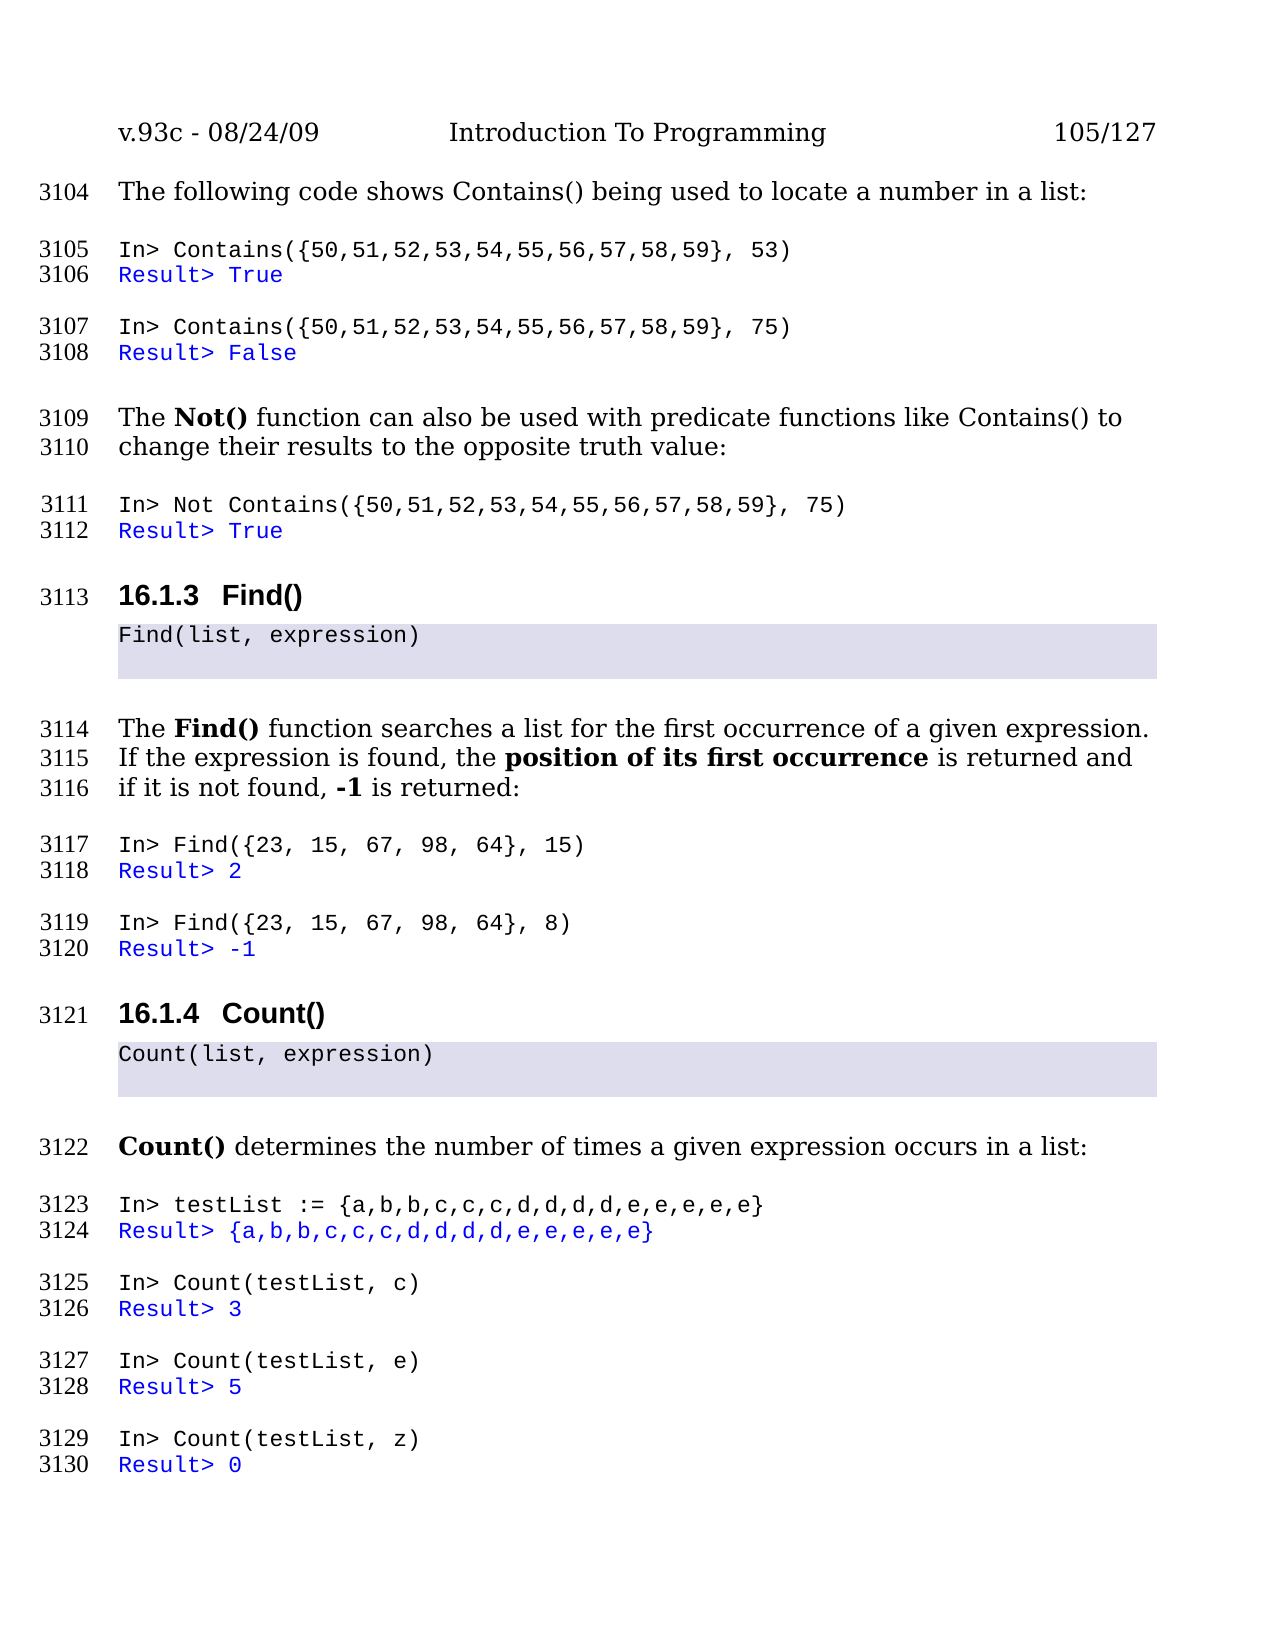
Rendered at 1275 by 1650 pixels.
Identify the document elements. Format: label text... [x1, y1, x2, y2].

text In> Count(testList, c) [118, 1272, 1157, 1297]
text The Not() function can also be used with predicate functions like Contains() to change their results to the opposite truth value: [118, 402, 1157, 461]
text Result> 2 [118, 860, 1157, 886]
text Result> 0 [118, 1453, 1157, 1479]
text In> testList := {a,b,b,c,c,c,d,d,d,d,e,e,e,e,e} [118, 1194, 1157, 1220]
text In> Not Contains({50,51,52,53,54,55,56,57,58,59}, 75) [118, 493, 1157, 519]
text The Find() function searches a list for the first occurrence of a given expression. If the expression is found, the position of its first occurrence is returned and if it is not found, -1 is returned: [118, 714, 1157, 802]
text Result> {a,b,b,c,c,c,d,d,d,d,e,e,e,e,e} [118, 1220, 1157, 1246]
text In> Contains({50,51,52,53,54,55,56,57,58,59}, 75) [118, 316, 1157, 342]
text Result> 5 [118, 1375, 1157, 1401]
subtitle Count() [118, 997, 1157, 1030]
text In> Find({23, 15, 67, 98, 64}, 15) [118, 834, 1157, 860]
text In> Find({23, 15, 67, 98, 64}, 8) [118, 912, 1157, 938]
text Result> False [118, 342, 1157, 368]
table_header Count(list, expression) [118, 1042, 1157, 1097]
text In> Count(testList, z) [118, 1427, 1157, 1453]
text The following code shows Contains() being used to locate a number in a list: [118, 177, 1157, 206]
text Result> 3 [118, 1297, 1157, 1323]
text Result> True [118, 519, 1157, 545]
table_header Find(list, expression) [118, 624, 1157, 679]
subtitle Find() [118, 578, 1157, 611]
text Result> -1 [118, 938, 1157, 963]
text In> Contains({50,51,52,53,54,55,56,57,58,59}, 53) [118, 238, 1157, 264]
text Count() determines the number of times a given expression occurs in a list: [118, 1132, 1157, 1162]
text Result> True [118, 264, 1157, 290]
text In> Count(testList, e) [118, 1349, 1157, 1375]
